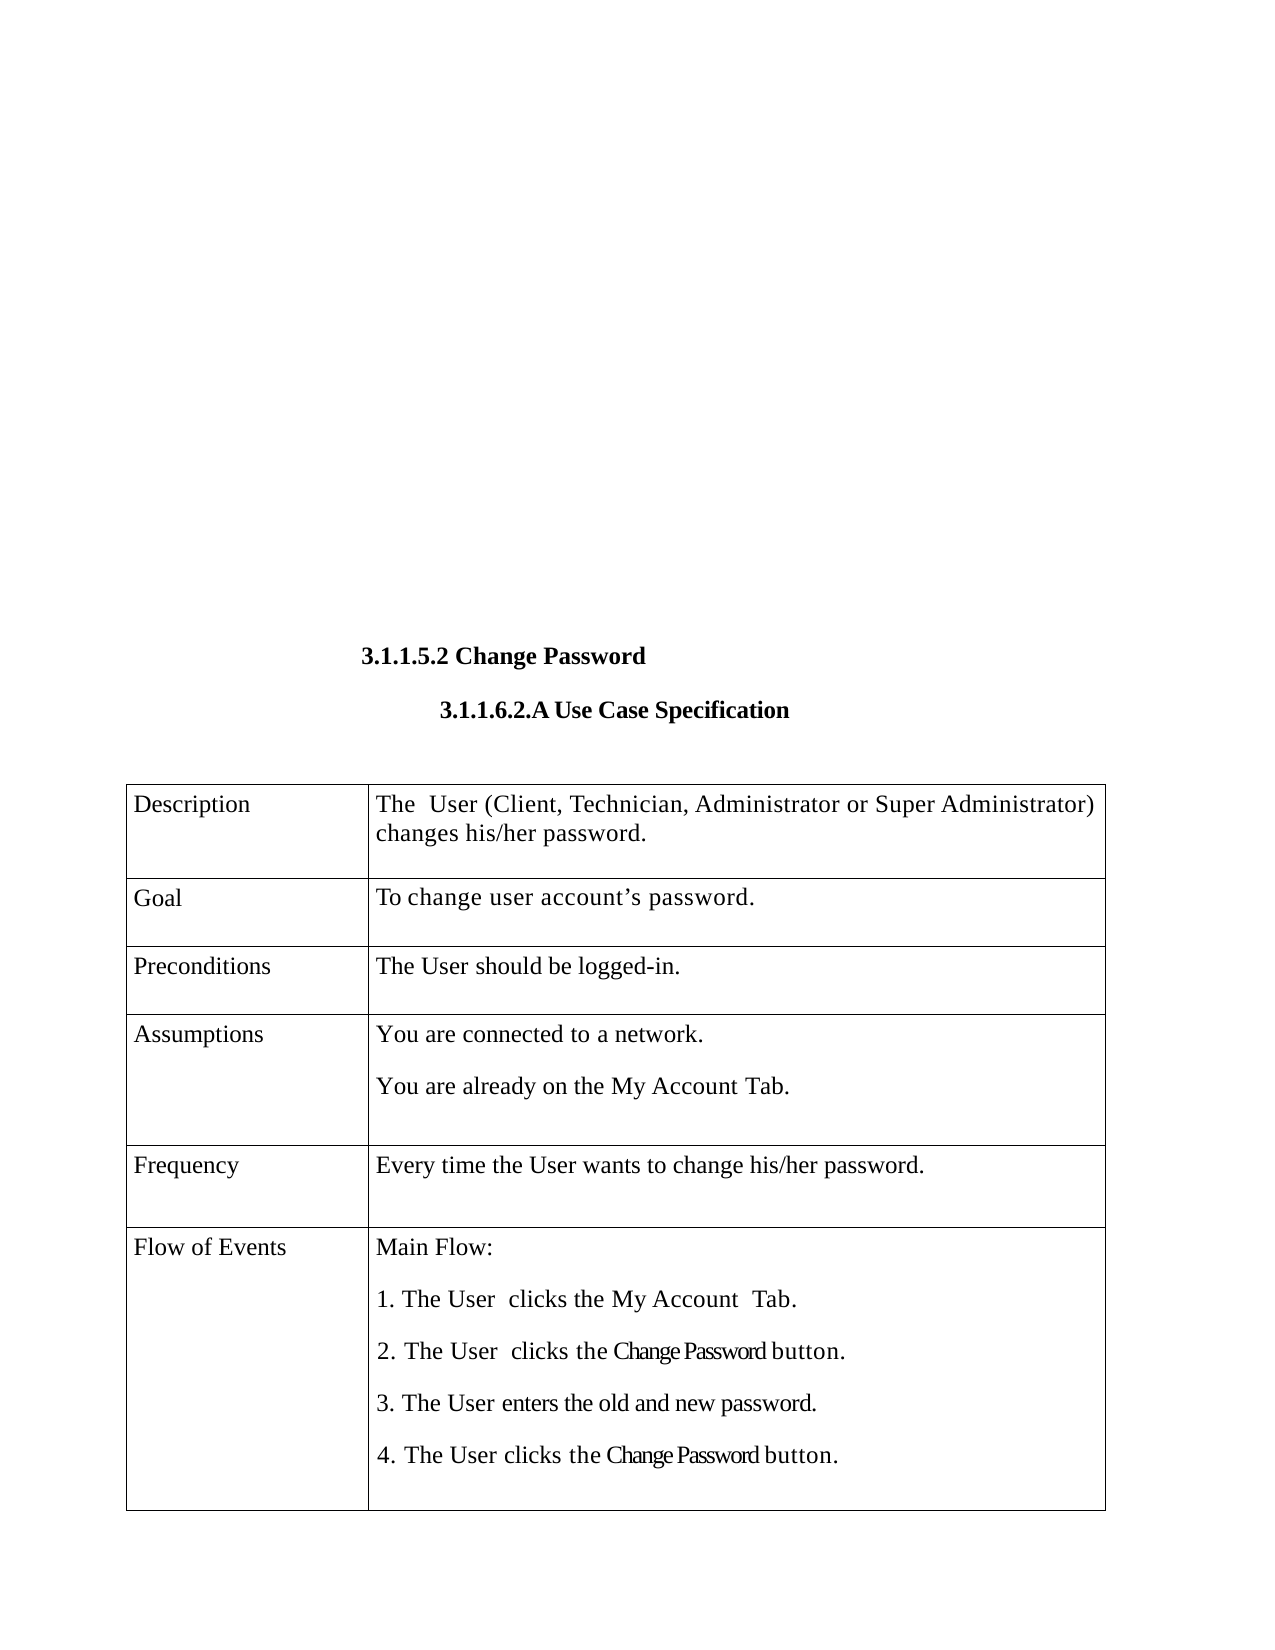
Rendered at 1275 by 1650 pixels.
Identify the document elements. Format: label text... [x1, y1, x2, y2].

table_cell Every time the User wants to change his/her password. [369, 1146, 1105, 1226]
table_header The User (Client, Technician, Administrator or Super Administrator) changes his/her password. [369, 785, 1105, 878]
table_cell Main Flow: 1. The User clicks the My Account Tab. 2. The User clicks the Change Password button. 3. The User enters the old and new password. 4. The User clicks the Change Password button. [369, 1228, 1105, 1510]
table_cell You are connected to a network. You are already on the My Account Tab. [369, 1015, 1105, 1144]
table_cell Flow of Events [127, 1228, 368, 1510]
table_cell To change user account’s password. [369, 879, 1105, 946]
table_cell The User should be logged-in. [369, 947, 1105, 1014]
table_cell Frequency [127, 1146, 368, 1226]
table_cell Preconditions [127, 947, 368, 1014]
text 3.1.1.6.2.A Use Case Specification [63, 695, 1135, 724]
table_cell Goal [127, 879, 368, 946]
table_cell Assumptions [127, 1015, 368, 1144]
table_header Description [127, 785, 368, 878]
text 3.1.1.5.2 Change Password [139, 641, 1135, 670]
